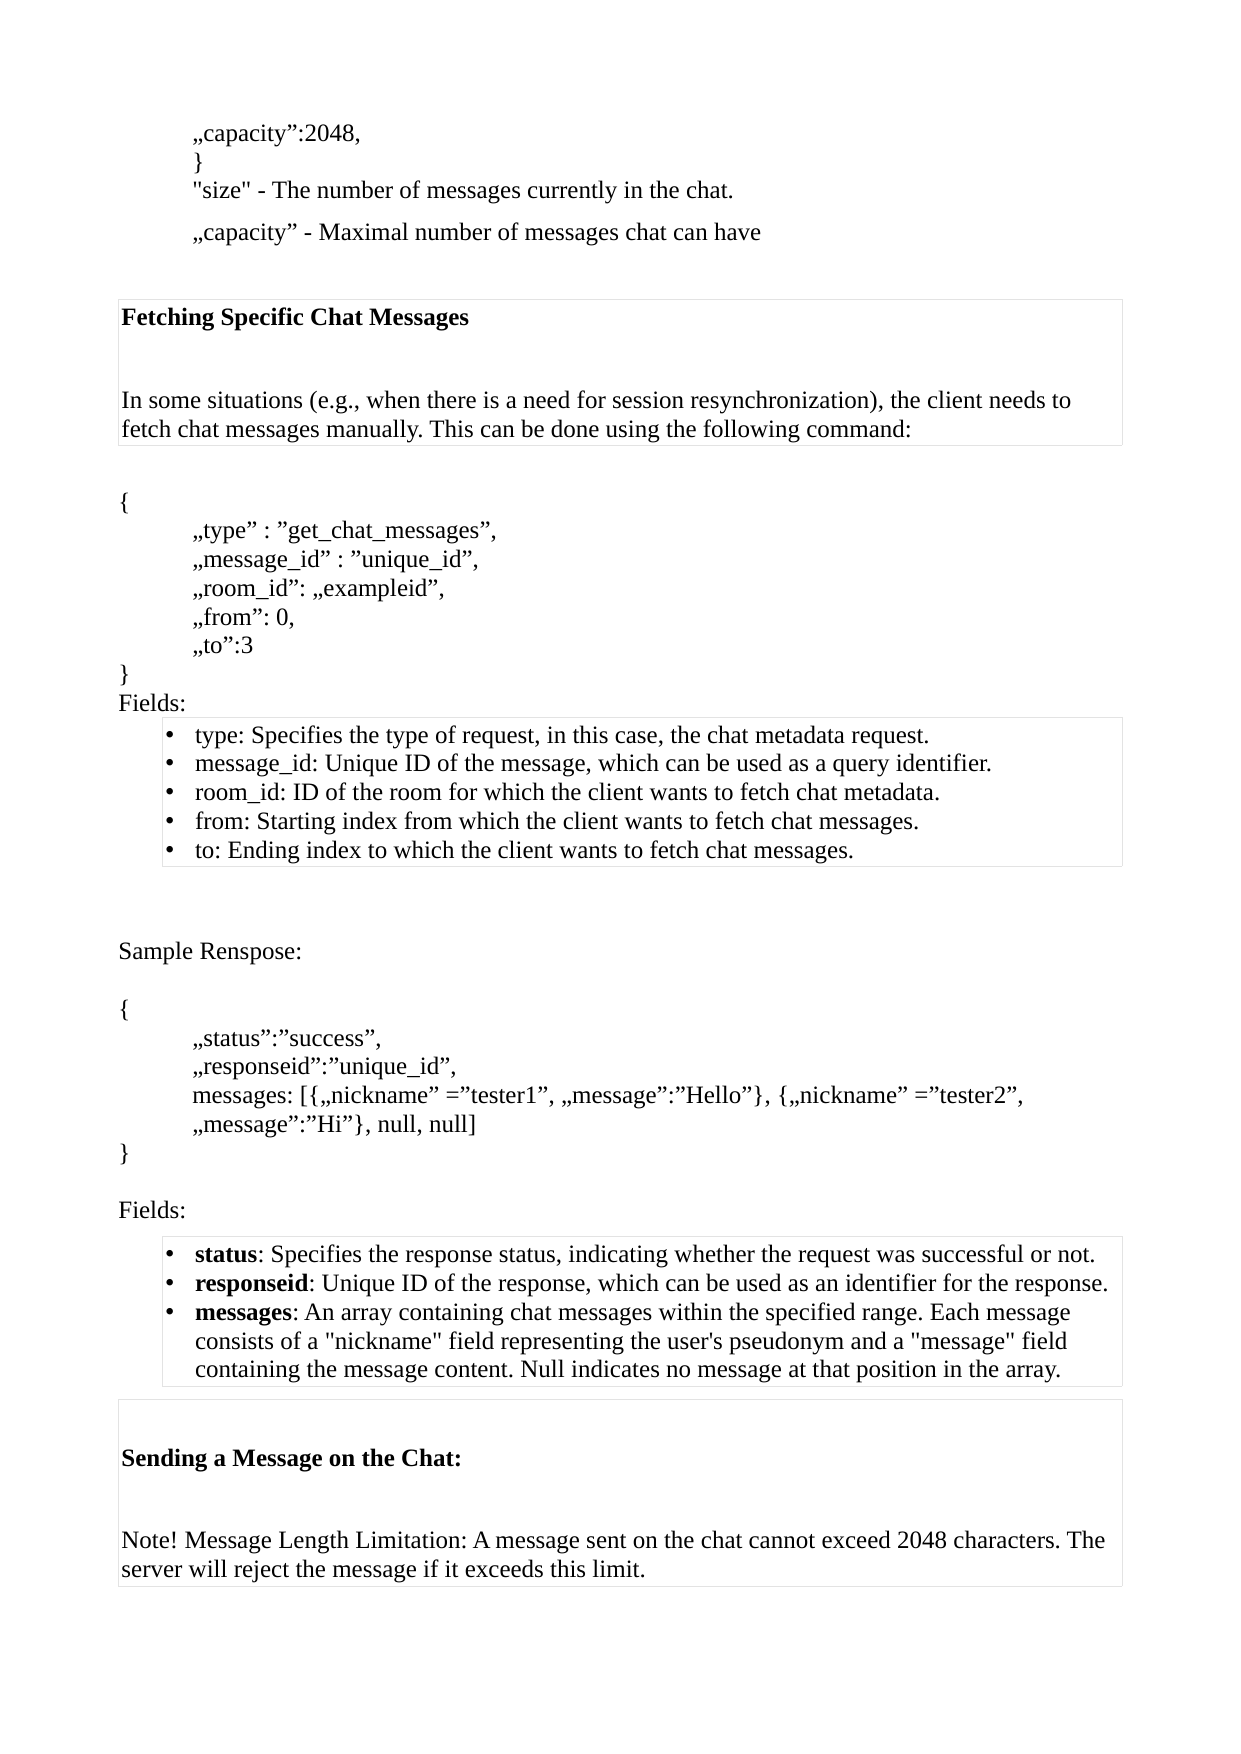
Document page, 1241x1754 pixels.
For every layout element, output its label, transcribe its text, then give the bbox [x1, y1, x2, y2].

text Note! Message Length Limitation: A message sent on the chat cannot exceed 2048 characters. The server will reject the message if it exceeds this limit. [119, 1522, 1122, 1586]
text „to”:3 [118, 630, 1122, 659]
text Fields: [118, 688, 1122, 717]
text "size" - The number of messages currently in the chat. [118, 176, 1122, 204]
text „capacity” - Maximal number of messages chat can have [118, 217, 1122, 246]
list from: Starting index from which the client wants to fetch chat messages. [163, 803, 1122, 832]
list messages: An array containing chat messages within the specified range. Each message consists of a "nickname" field representing the user's pseudonym and a "message" field containing the message content. Null indicates no message at that position in the array. [163, 1294, 1122, 1386]
list responseid: Unique ID of the response, which can be used as an identifier for the response. [163, 1265, 1122, 1294]
text { [118, 487, 1122, 515]
text „from”: 0, [118, 602, 1122, 630]
text Sending a Message on the Chat: [119, 1440, 1122, 1472]
text } [118, 659, 1122, 688]
text Fields: [118, 1195, 1122, 1224]
list to: Ending index to which the client wants to fetch chat messages. [163, 832, 1122, 866]
list message_id: Unique ID of the message, which can be used as a query identifier. [163, 745, 1122, 774]
text „type” : ”get_chat_messages”, [118, 515, 1122, 544]
text Fetching Specific Chat Messages [119, 300, 1122, 331]
text „capacity”:2048, [118, 118, 1122, 147]
text „status”:”success”, [118, 1023, 1122, 1051]
text In some situations (e.g., when there is a need for session resynchronization), the client needs to fetch chat messages manually. This can be done using the following command: [119, 382, 1122, 445]
text „message_id” : ”unique_id”, [118, 544, 1122, 573]
text { [118, 994, 1122, 1023]
text } [118, 1138, 1122, 1166]
list status: Specifies the response status, indicating whether the request was successful or not. [163, 1237, 1122, 1265]
list type: Specifies the type of request, in this case, the chat metadata request. [163, 718, 1122, 745]
text } [118, 147, 1122, 176]
text messages: [{„nickname” =”tester1”, „message”:”Hello”}, {„nickname” =”tester2”, „message”:”Hi”}, null, null] [118, 1080, 1122, 1138]
text „responseid”:”unique_id”, [118, 1051, 1122, 1080]
text „room_id”: „exampleid”, [118, 573, 1122, 602]
text Sample Renspose: [118, 936, 1122, 965]
list room_id: ID of the room for which the client wants to fetch chat metadata. [163, 774, 1122, 803]
